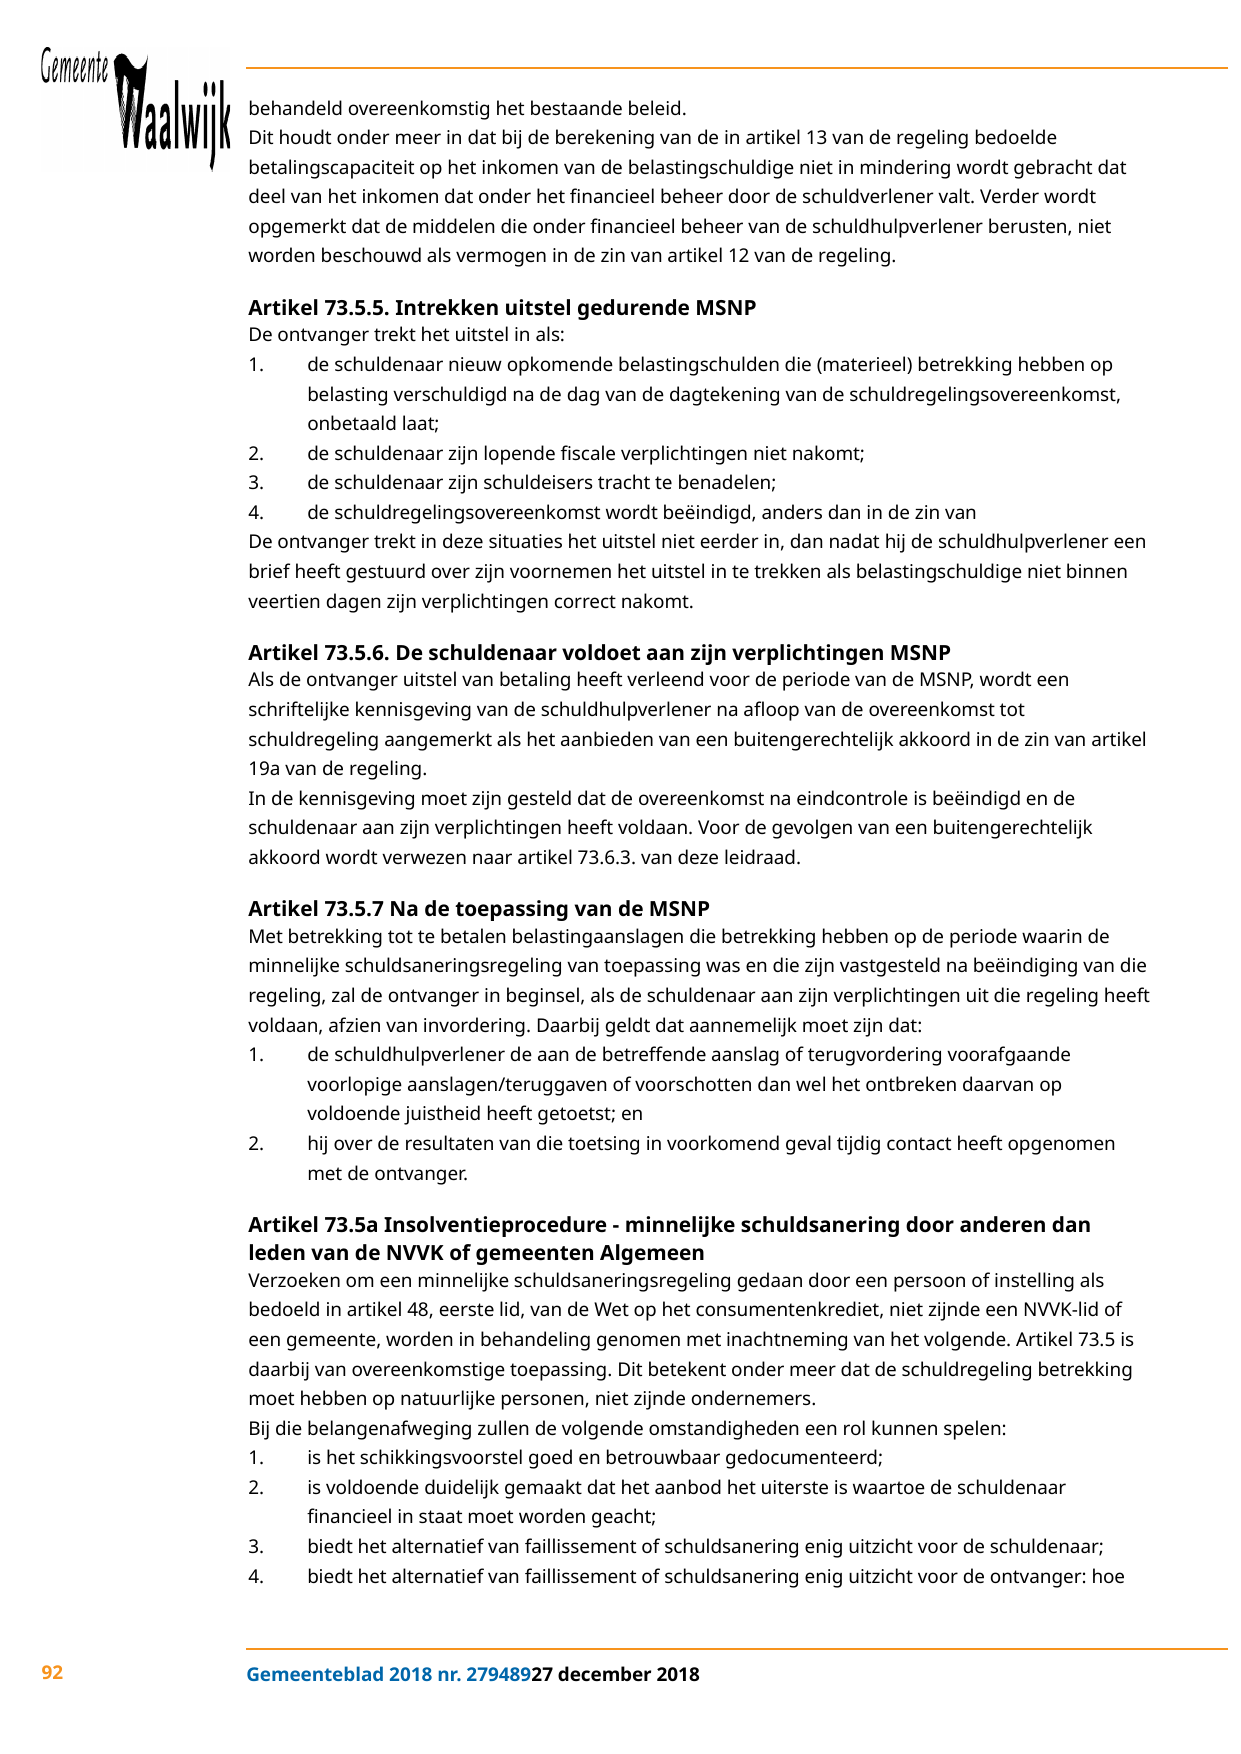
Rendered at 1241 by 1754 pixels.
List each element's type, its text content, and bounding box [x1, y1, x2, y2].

text Als de ontvanger uitstel van betaling heeft verleend voor de periode van de MSNP, wordt een schriftelijke kennisgeving van de schuldhulpverlener na afloop van de overeenkomst tot schuldregeling aangemerkt als het aanbieden van een buitengerechtelijk akkoord in de zin van artikel 19a van de regeling. [248, 667, 1152, 781]
list is het schikkingsvoorstel goed en betrouwbaar gedocumenteerd; [248, 1444, 1152, 1470]
list biedt het alternatief van faillissement of schuldsanering enig uitzicht voor de schuldenaar; [248, 1533, 1152, 1559]
list de schuldregelingsovereenkomst wordt beëindigd, anders dan in de zin van [248, 499, 1152, 525]
text Dit houdt onder meer in dat bij de berekening van de in artikel 13 van de regeling bedoelde betalingscapaciteit op het inkomen van de belastingschuldige niet in mindering wordt gebracht dat deel van het inkomen dat onder het financieel beheer door de schuldverlener valt. Verder wordt opgemerkt dat de middelen die onder financieel beheer van de schuldhulpverlener berusten, niet worden beschouwd als vermogen in de zin van artikel 12 van de regeling. [248, 124, 1152, 268]
list de schuldhulpverlener de aan de betreffende aanslag of terugvordering voorafgaande voorlopige aanslagen/teruggaven of voorschotten dan wel het ontbreken daarvan op voldoende juistheid heeft getoetst; en [248, 1041, 1152, 1126]
text Artikel 73.5.5. Intrekken uitstel gedurende MSNP [248, 293, 1152, 322]
text Met betrekking tot te betalen belastingaanslagen die betrekking hebben op de periode waarin de minnelijke schuldsaneringsregeling van toepassing was en die zijn vastgesteld na beëindiging van die regeling, zal de ontvanger in beginsel, als de schuldenaar aan zijn verplichtingen uit die regeling heeft voldaan, afzien van invordering. Daarbij geldt dat aannemelijk moet zijn dat: [248, 923, 1152, 1037]
text De ontvanger trekt in deze situaties het uitstel niet eerder in, dan nadat hij de schuldhulpverlener een brief heeft gestuurd over zijn voornemen het uitstel in te trekken als belastingschuldige niet binnen veertien dagen zijn verplichtingen correct nakomt. [248, 529, 1152, 613]
list de schuldenaar zijn lopende fiscale verplichtingen niet nakomt; [248, 440, 1152, 466]
text Bij die belangenafweging zullen de volgende omstandigheden een rol kunnen spelen: [248, 1415, 1152, 1441]
text Verzoeken om een minnelijke schuldsaneringsregeling gedaan door een persoon of instelling als bedoeld in artikel 48, eerste lid, van de Wet op het consumentenkrediet, niet zijnde een NVVK-lid of een gemeente, worden in behandeling genomen met inachtneming van het volgende. Artikel 73.5 is daarbij van overeenkomstige toepassing. Dit betekent onder meer dat de schuldregeling betrekking moet hebben op natuurlijke personen, niet zijnde ondernemers. [248, 1267, 1152, 1411]
list biedt het alternatief van faillissement of schuldsanering enig uitzicht voor de ontvanger: hoe [248, 1563, 1152, 1588]
text In de kennisgeving moet zijn gesteld dat de overeenkomst na eindcontrole is beëindigd en de schuldenaar aan zijn verplichtingen heeft voldaan. Voor de gevolgen van een buitengerechtelijk akkoord wordt verwezen naar artikel 73.6.3. van deze leidraad. [248, 785, 1152, 870]
list de schuldenaar zijn schuldeisers tracht te benadelen; [248, 469, 1152, 495]
list is voldoende duidelijk gemaakt dat het aanbod het uiterste is waartoe de schuldenaar [248, 1474, 1152, 1500]
text Artikel 73.5.7 Na de toepassing van de MSNP [248, 894, 1152, 923]
list financieel in staat moet worden geacht; [248, 1504, 1152, 1529]
text Artikel 73.5.6. De schuldenaar voldoet aan zijn verplichtingen MSNP [248, 638, 1152, 667]
list de schuldenaar nieuw opkomende belastingschulden die (materieel) betrekking hebben op belasting verschuldigd na de dag van de dagtekening van de schuldregelingsovereenkomst, onbetaald laat; [248, 351, 1152, 436]
text De ontvanger trekt het uitstel in als: [248, 322, 1152, 347]
text Artikel 73.5a Insolventieprocedure - minnelijke schuldsanering door anderen dan leden van de NVVK of gemeenten Algemeen [248, 1210, 1152, 1267]
picture [41, 47, 231, 172]
list hij over de resultaten van die toetsing in voorkomend geval tijdig contact heeft opgenomen met de ontvanger. [248, 1130, 1152, 1185]
text behandeld overeenkomstig het bestaande beleid. [248, 95, 1152, 121]
